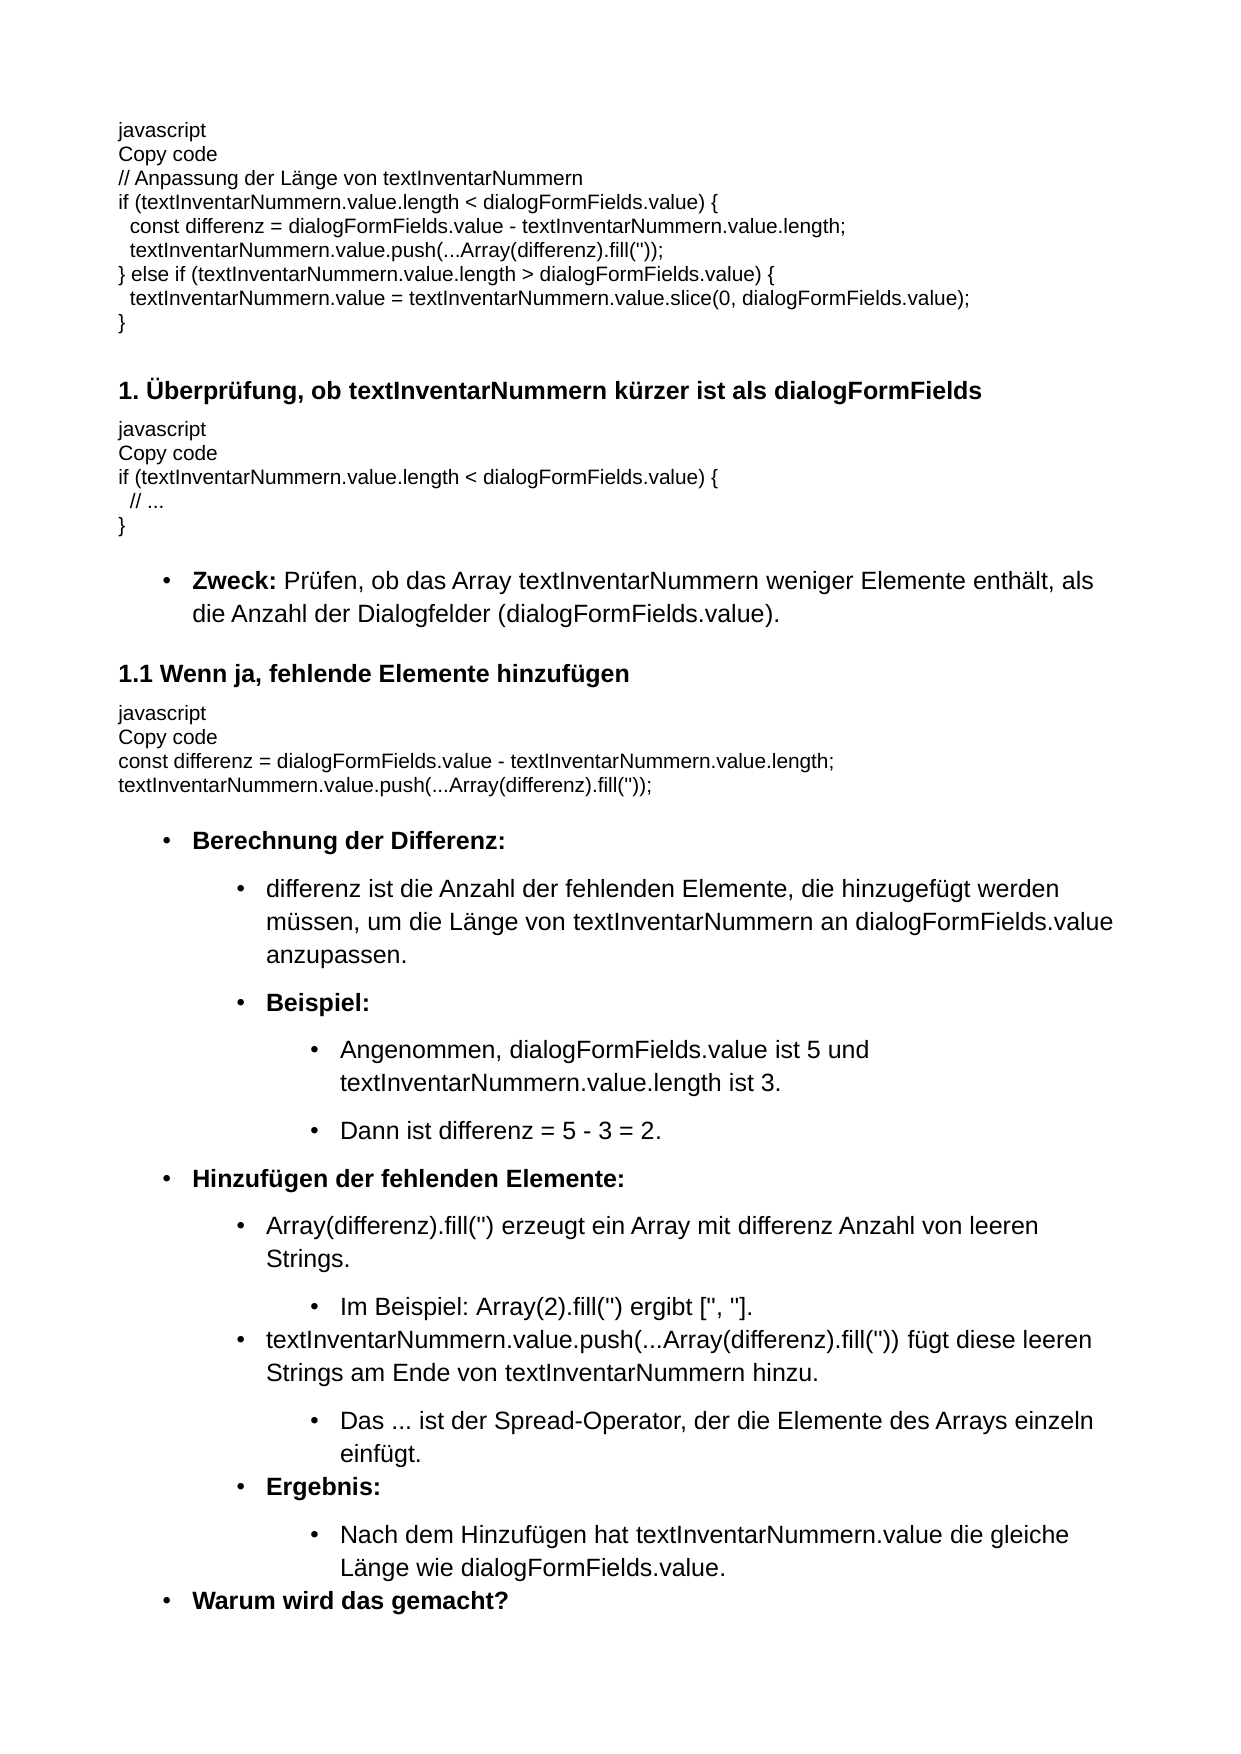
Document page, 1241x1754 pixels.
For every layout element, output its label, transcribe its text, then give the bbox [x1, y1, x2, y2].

subtitle 1.1 Wenn ja, fehlende Elemente hinzufügen [118, 659, 1122, 688]
list Im Beispiel: Array(2).fill('') ergibt ['', '']. [310, 1292, 1122, 1321]
list Array(differenz).fill('') erzeugt ein Array mit differenz Anzahl von leeren Strings. [236, 1211, 1122, 1273]
list Warum wird das gemacht? [162, 1586, 1122, 1615]
list Zweck: Prüfen, ob das Array textInventarNummern weniger Elemente enthält, als die Anzahl der Dialogfelder (dialogFormFields.value). [162, 566, 1122, 628]
list Dann ist differenz = 5 - 3 = 2. [310, 1116, 1122, 1145]
text Copy code [118, 142, 1122, 166]
text const differenz = dialogFormFields.value - textInventarNummern.value.length; [118, 214, 1122, 238]
text javascript [118, 417, 1122, 441]
list Nach dem Hinzufügen hat textInventarNummern.value die gleiche Länge wie dialogFormFields.value. [310, 1520, 1122, 1582]
text if (textInventarNummern.value.length < dialogFormFields.value) { [118, 190, 1122, 214]
text } [118, 513, 1122, 537]
text javascript [118, 118, 1122, 142]
list Ergebnis: [236, 1472, 1122, 1501]
text // Anpassung der Länge von textInventarNummern [118, 166, 1122, 190]
list differenz ist die Anzahl der fehlenden Elemente, die hinzugefügt werden müssen, um die Länge von textInventarNummern an dialogFormFields.value anzupassen. [236, 874, 1122, 969]
list Hinzufügen der fehlenden Elemente: [162, 1164, 1122, 1192]
subtitle 1. Überprüfung, ob textInventarNummern kürzer ist als dialogFormFields [118, 376, 1122, 404]
text // ... [118, 489, 1122, 513]
list Beispiel: [236, 987, 1122, 1016]
list Angenommen, dialogFormFields.value ist 5 und textInventarNummern.value.length ist 3. [310, 1035, 1122, 1097]
text textInventarNummern.value.push(...Array(differenz).fill('')); [118, 773, 1122, 797]
text if (textInventarNummern.value.length < dialogFormFields.value) { [118, 465, 1122, 489]
text } [118, 310, 1122, 334]
text const differenz = dialogFormFields.value - textInventarNummern.value.length; [118, 749, 1122, 773]
list textInventarNummern.value.push(...Array(differenz).fill('')) fügt diese leeren Strings am Ende von textInventarNummern hinzu. [236, 1325, 1122, 1387]
list Berechnung der Differenz: [162, 826, 1122, 855]
text Copy code [118, 441, 1122, 465]
list Das ... ist der Spread-Operator, der die Elemente des Arrays einzeln einfügt. [310, 1406, 1122, 1468]
text textInventarNummern.value = textInventarNummern.value.slice(0, dialogFormFields.value); [118, 286, 1122, 310]
text javascript [118, 701, 1122, 725]
text textInventarNummern.value.push(...Array(differenz).fill('')); [118, 238, 1122, 262]
text Copy code [118, 725, 1122, 749]
text } else if (textInventarNummern.value.length > dialogFormFields.value) { [118, 262, 1122, 286]
